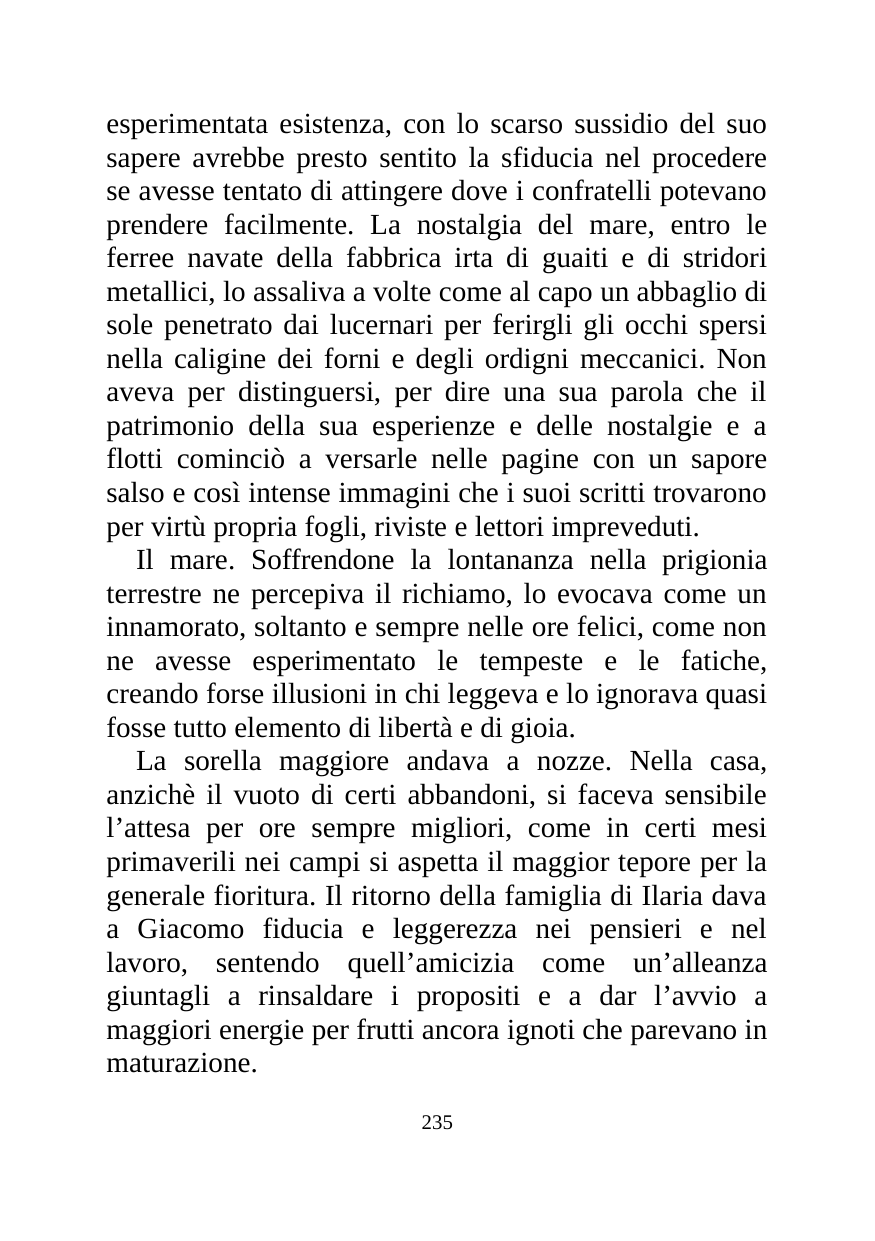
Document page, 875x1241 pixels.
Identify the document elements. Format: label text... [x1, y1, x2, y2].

text esperimentata esistenza, con lo scarso sussidio del suo sapere avrebbe presto sentito la sfiducia nel procedere se avesse tentato di attingere dove i confratelli potevano prendere facilmente. La nostalgia del mare, entro le ferree navate della fabbrica irta di guaiti e di stridori metallici, lo assaliva a volte come al capo un abbaglio di sole penetrato dai lucernari per ferirgli gli occhi spersi nella caligine dei forni e degli ordigni meccanici. Non aveva per distinguersi, per dire una sua parola che il patrimonio della sua esperienze e delle nostalgie e a flotti cominciò a versarle nelle pagine con un sapore salso e così intense immagini che i suoi scritti trovarono per virtù propria fogli, riviste e lettori impreveduti. [106, 106, 768, 542]
text La sorella maggiore andava a nozze. Nella casa, anzichè il vuoto di certi abbandoni, si faceva sensibile l’attesa per ore sempre migliori, come in certi mesi primaverili nei campi si aspetta il maggior tepore per la generale fioritura. Il ritorno della famiglia di Ilaria dava a Giacomo fiducia e leggerezza nei pensieri e nel lavoro, sentendo quell’amicizia come un’alleanza giuntagli a rinsaldare i propositi e a dar l’avvio a maggiori energie per frutti ancora ignoti che parevano in maturazione. [106, 743, 768, 1079]
text Il mare. Soffrendone la lontananza nella prigionia terrestre ne percepiva il richiamo, lo evocava come un innamorato, soltanto e sempre nelle ore felici, come non ne avesse esperimentato le tempeste e le fatiche, creando forse illusioni in chi leggeva e lo ignorava quasi fosse tutto elemento di libertà e di gioia. [106, 542, 768, 743]
